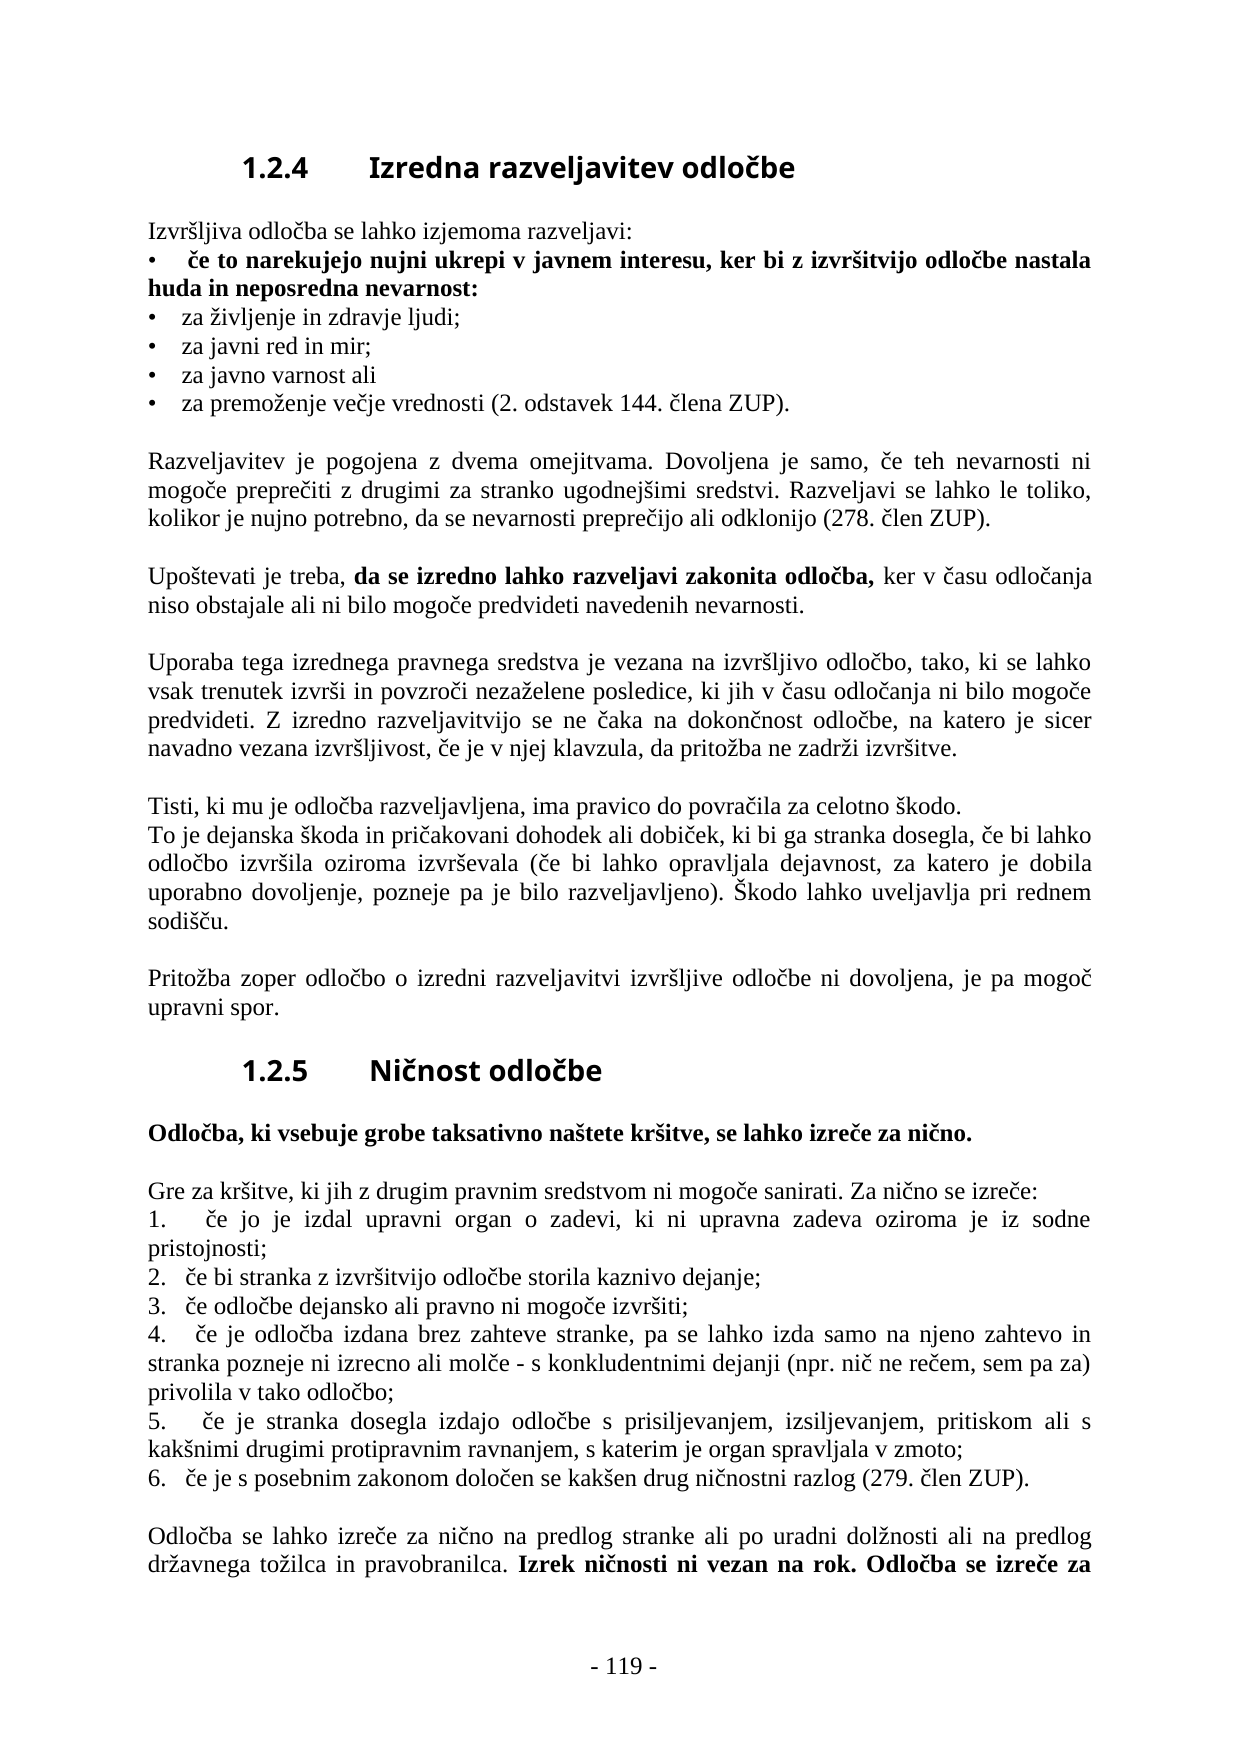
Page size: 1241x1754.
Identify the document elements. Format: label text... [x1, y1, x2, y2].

subtitle Izredna razveljavitev odločbe [241, 148, 1093, 187]
text 5. če je stranka dosegla izdajo odločbe s prisiljevanjem, izsiljevanjem, pritiskom ali s kakšnimi drugimi protipravnim ravnanjem, s katerim je organ spravljala v zmoto; [148, 1406, 1093, 1463]
text Razveljavitev je pogojena z dvema omejitvama. Dovoljena je samo, če teh nevarnosti ni mogoče preprečiti z drugimi za stranko ugodnejšimi sredstvi. Razveljavi se lahko le toliko, kolikor je nujno potrebno, da se nevarnosti preprečijo ali odklonijo (278. člen ZUP). [148, 446, 1093, 532]
text 2. če bi stranka z izvršitvijo odločbe storila kaznivo dejanje; [148, 1262, 1093, 1291]
text 3. če odločbe dejansko ali pravno ni mogoče izvršiti; [148, 1291, 1093, 1319]
text 1. če jo je izdal upravni organ o zadevi, ki ni upravna zadeva oziroma je iz sodne pristojnosti; [148, 1204, 1093, 1262]
text Tisti, ki mu je odločba razveljavljena, ima pravico do povračila za celotno škodo. [148, 791, 1093, 820]
text Gre za kršitve, ki jih z drugim pravnim sredstvom ni mogoče sanirati. Za nično se izreče: [148, 1176, 1093, 1204]
text 4. če je odločba izdana brez zahteve stranke, pa se lahko izda samo na njeno zahtevo in stranka pozneje ni izrecno ali molče - s konkludentnimi dejanji (npr. nič ne rečem, sem pa za) privolila v tako odločbo; [148, 1319, 1093, 1406]
text Odločba, ki vsebuje grobe taksativno naštete kršitve, se lahko izreče za nično. [148, 1118, 1093, 1147]
text Upoštevati je treba, da se izredno lahko razveljavi zakonita odločba, ker v času odločanja niso obstajale ali ni bilo mogoče predvideti navedenih nevarnosti. [148, 561, 1093, 618]
text • za premoženje večje vrednosti (2. odstavek 144. člena ZUP). [148, 388, 1093, 417]
text To je dejanska škoda in pričakovani dohodek ali dobiček, ki bi ga stranka dosegla, če bi lahko odločbo izvršila oziroma izvrševala (če bi lahko opravljala dejavnost, za katero je dobila uporabno dovoljenje, pozneje pa je bilo razveljavljeno). Škodo lahko uveljavlja pri rednem sodišču. [148, 820, 1093, 935]
text Odločba se lahko izreče za nično na predlog stranke ali po uradni dolžnosti ali na predlog državnega tožilca in pravobranilca. Izrek ničnosti ni vezan na rok. Odločba se izreče za [148, 1521, 1093, 1578]
text • če to narekujejo nujni ukrepi v javnem interesu, ker bi z izvršitvijo odločbe nastala huda in neposredna nevarnost: [148, 245, 1093, 302]
text • za javno varnost ali [148, 360, 1093, 388]
text 6. če je s posebnim zakonom določen se kakšen drug ničnostni razlog (279. člen ZUP). [148, 1463, 1093, 1492]
subtitle Ničnost odločbe [241, 1050, 1093, 1089]
text Izvršljiva odločba se lahko izjemoma razveljavi: [148, 216, 1093, 245]
text Uporaba tega izrednega pravnega sredstva je vezana na izvršljivo odločbo, tako, ki se lahko vsak trenutek izvrši in povzroči nezaželene posledice, ki jih v času odločanja ni bilo mogoče predvideti. Z izredno razveljavitvijo se ne čaka na dokončnost odločbe, na katero je sicer navadno vezana izvršljivost, če je v njej klavzula, da pritožba ne zadrži izvršitve. [148, 647, 1093, 762]
text • za javni red in mir; [148, 331, 1093, 360]
text Pritožba zoper odločbo o izredni razveljavitvi izvršljive odločbe ni dovoljena, je pa mogoč upravni spor. [148, 963, 1093, 1021]
text • za življenje in zdravje ljudi; [148, 302, 1093, 331]
